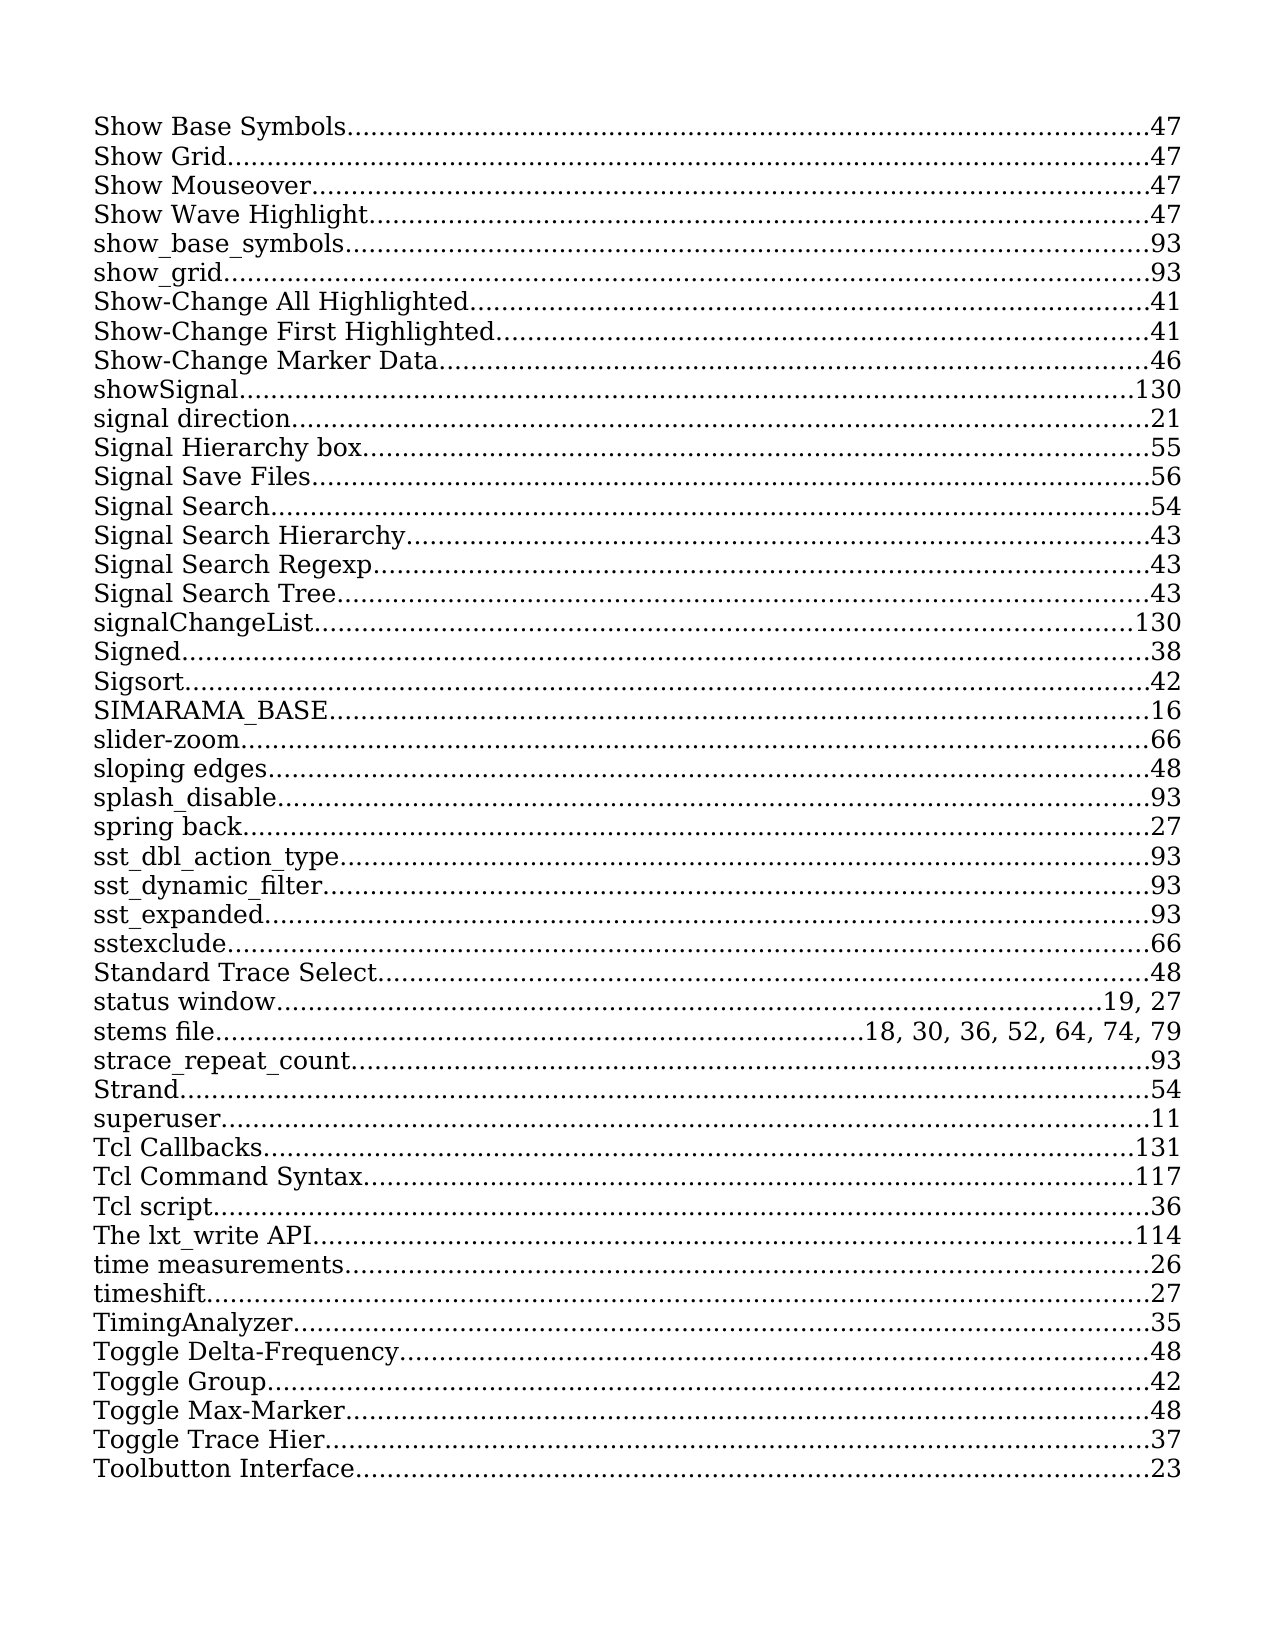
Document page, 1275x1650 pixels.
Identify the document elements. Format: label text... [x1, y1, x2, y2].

text Toggle Trace Hier 37 [93, 1425, 1182, 1454]
text sloping edges 48 [93, 754, 1182, 783]
text Signal Hierarchy box 55 [93, 433, 1182, 462]
text splash_disable 93 [93, 783, 1182, 812]
text Show Base Symbols 47 [93, 112, 1182, 142]
text TimingAnalyzer 35 [93, 1308, 1182, 1337]
text Show Grid 47 [93, 142, 1182, 171]
text Standard Trace Select 48 [93, 958, 1182, 987]
text Show-Change First Highlighted 41 [93, 317, 1182, 346]
text sst_dynamic_filter 93 [93, 871, 1182, 900]
text Signal Search 54 [93, 492, 1182, 521]
text status window 19, 27 [93, 987, 1182, 1017]
text Strand 54 [93, 1075, 1182, 1104]
text Tcl Command Syntax 117 [93, 1162, 1182, 1192]
text Toggle Delta-Frequency 48 [93, 1337, 1182, 1367]
text Signal Search Regexp 43 [93, 550, 1182, 579]
text sstexclude 66 [93, 929, 1182, 958]
text Toggle Max-Marker 48 [93, 1396, 1182, 1425]
text Signal Save Files 56 [93, 462, 1182, 492]
text superuser 11 [93, 1104, 1182, 1133]
text time measurements 26 [93, 1250, 1182, 1279]
text Signed 38 [93, 637, 1182, 667]
text Toggle Group 42 [93, 1367, 1182, 1396]
text Show Mouseover 47 [93, 171, 1182, 200]
text SIMARAMA_BASE 16 [93, 696, 1182, 725]
text sst_dbl_action_type 93 [93, 842, 1182, 871]
text Signal Search Tree 43 [93, 579, 1182, 608]
text Show-Change All Highlighted 41 [93, 287, 1182, 317]
text Tcl Callbacks 131 [93, 1133, 1182, 1162]
text Sigsort 42 [93, 667, 1182, 696]
text timeshift 27 [93, 1279, 1182, 1308]
text slider-zoom 66 [93, 725, 1182, 754]
text showSignal 130 [93, 375, 1182, 404]
text The lxt_write API 114 [93, 1221, 1182, 1250]
text show_base_symbols 93 [93, 229, 1182, 258]
text Show-Change Marker Data 46 [93, 346, 1182, 375]
text strace_repeat_count 93 [93, 1046, 1182, 1075]
text show_grid 93 [93, 258, 1182, 287]
text Signal Search Hierarchy 43 [93, 521, 1182, 550]
text stems file 18, 30, 36, 52, 64, 74, 79 [93, 1017, 1182, 1046]
text sst_expanded 93 [93, 900, 1182, 929]
text Tcl script 36 [93, 1192, 1182, 1221]
text Show Wave Highlight 47 [93, 200, 1182, 229]
text Toolbutton Interface 23 [93, 1454, 1182, 1483]
text signal direction 21 [93, 404, 1182, 433]
text spring back 27 [93, 812, 1182, 842]
text signalChangeList 130 [93, 608, 1182, 637]
